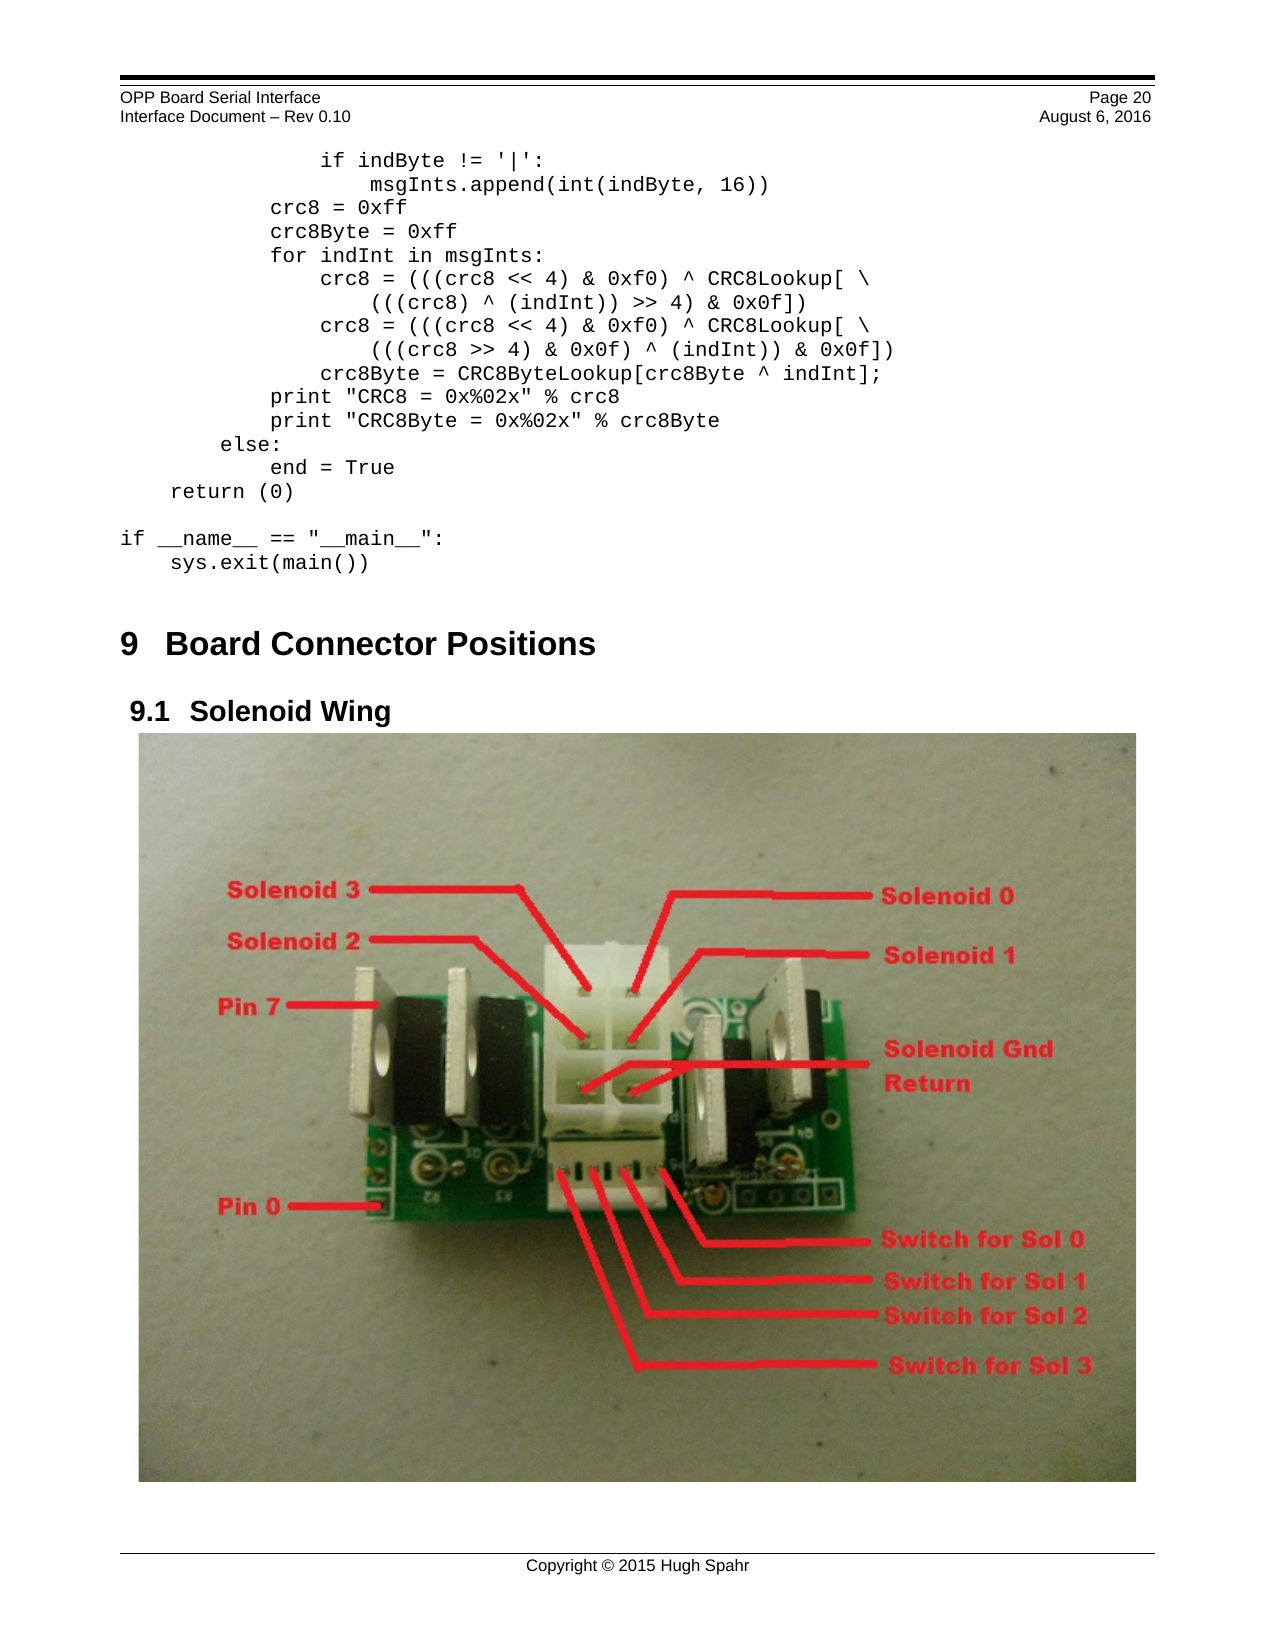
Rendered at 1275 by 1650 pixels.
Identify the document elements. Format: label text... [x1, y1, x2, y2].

text print "CRC8Byte = 0x%02x" % crc8Byte [120, 410, 1155, 434]
text if __name__ == "__main__": [120, 528, 1155, 552]
text crc8 = (((crc8 << 4) & 0xf0) ^ CRC8Lookup[ \ [120, 316, 1155, 339]
text crc8Byte = 0xff [120, 221, 1155, 244]
text crc8Byte = CRC8ByteLookup[crc8Byte ^ indInt]; [120, 363, 1155, 386]
text crc8 = (((crc8 << 4) & 0xf0) ^ CRC8Lookup[ \ [120, 268, 1155, 292]
text msgInts.append(int(indByte, 16)) [120, 174, 1155, 197]
text for indInt in msgInts: [120, 244, 1155, 268]
text sys.exit(main()) [120, 552, 1155, 576]
picture [138, 733, 1137, 1482]
text if indByte != '|': [120, 150, 1155, 174]
text return (0) [120, 481, 1155, 505]
text crc8 = 0xff [120, 197, 1155, 221]
text (((crc8) ^ (indInt)) >> 4) & 0x0f]) [120, 292, 1155, 316]
subtitle Board Connector Positions [120, 624, 1155, 663]
text print "CRC8 = 0x%02x" % crc8 [120, 386, 1155, 410]
text (((crc8 >> 4) & 0x0f) ^ (indInt)) & 0x0f]) [120, 339, 1155, 363]
subtitle Solenoid Wing [129, 694, 1155, 727]
text end = True [120, 457, 1155, 481]
text else: [120, 434, 1155, 457]
